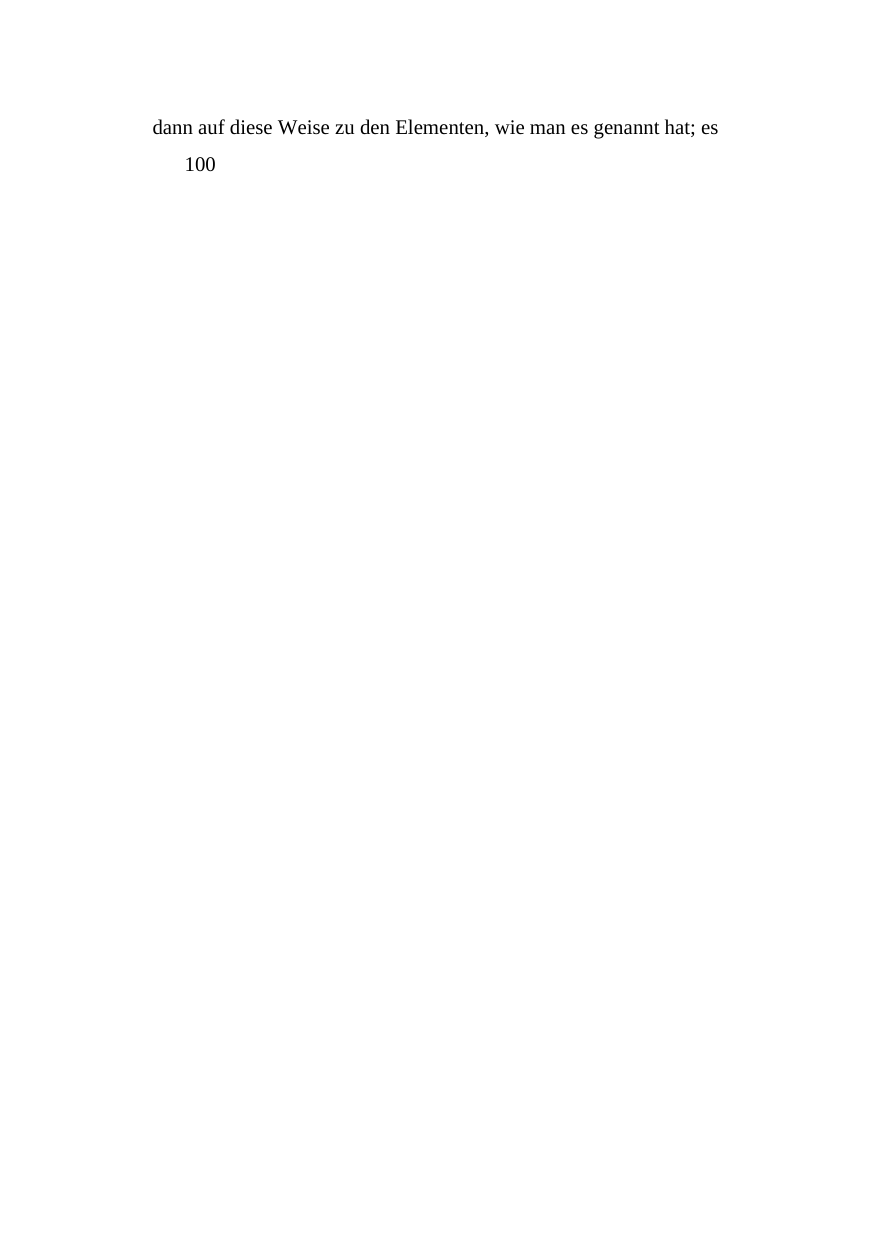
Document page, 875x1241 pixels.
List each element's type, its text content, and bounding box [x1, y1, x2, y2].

text 100 [184, 152, 732, 176]
text dann auf diese Weise zu den Elementen, wie man es genannt hat; es [152, 115, 732, 139]
